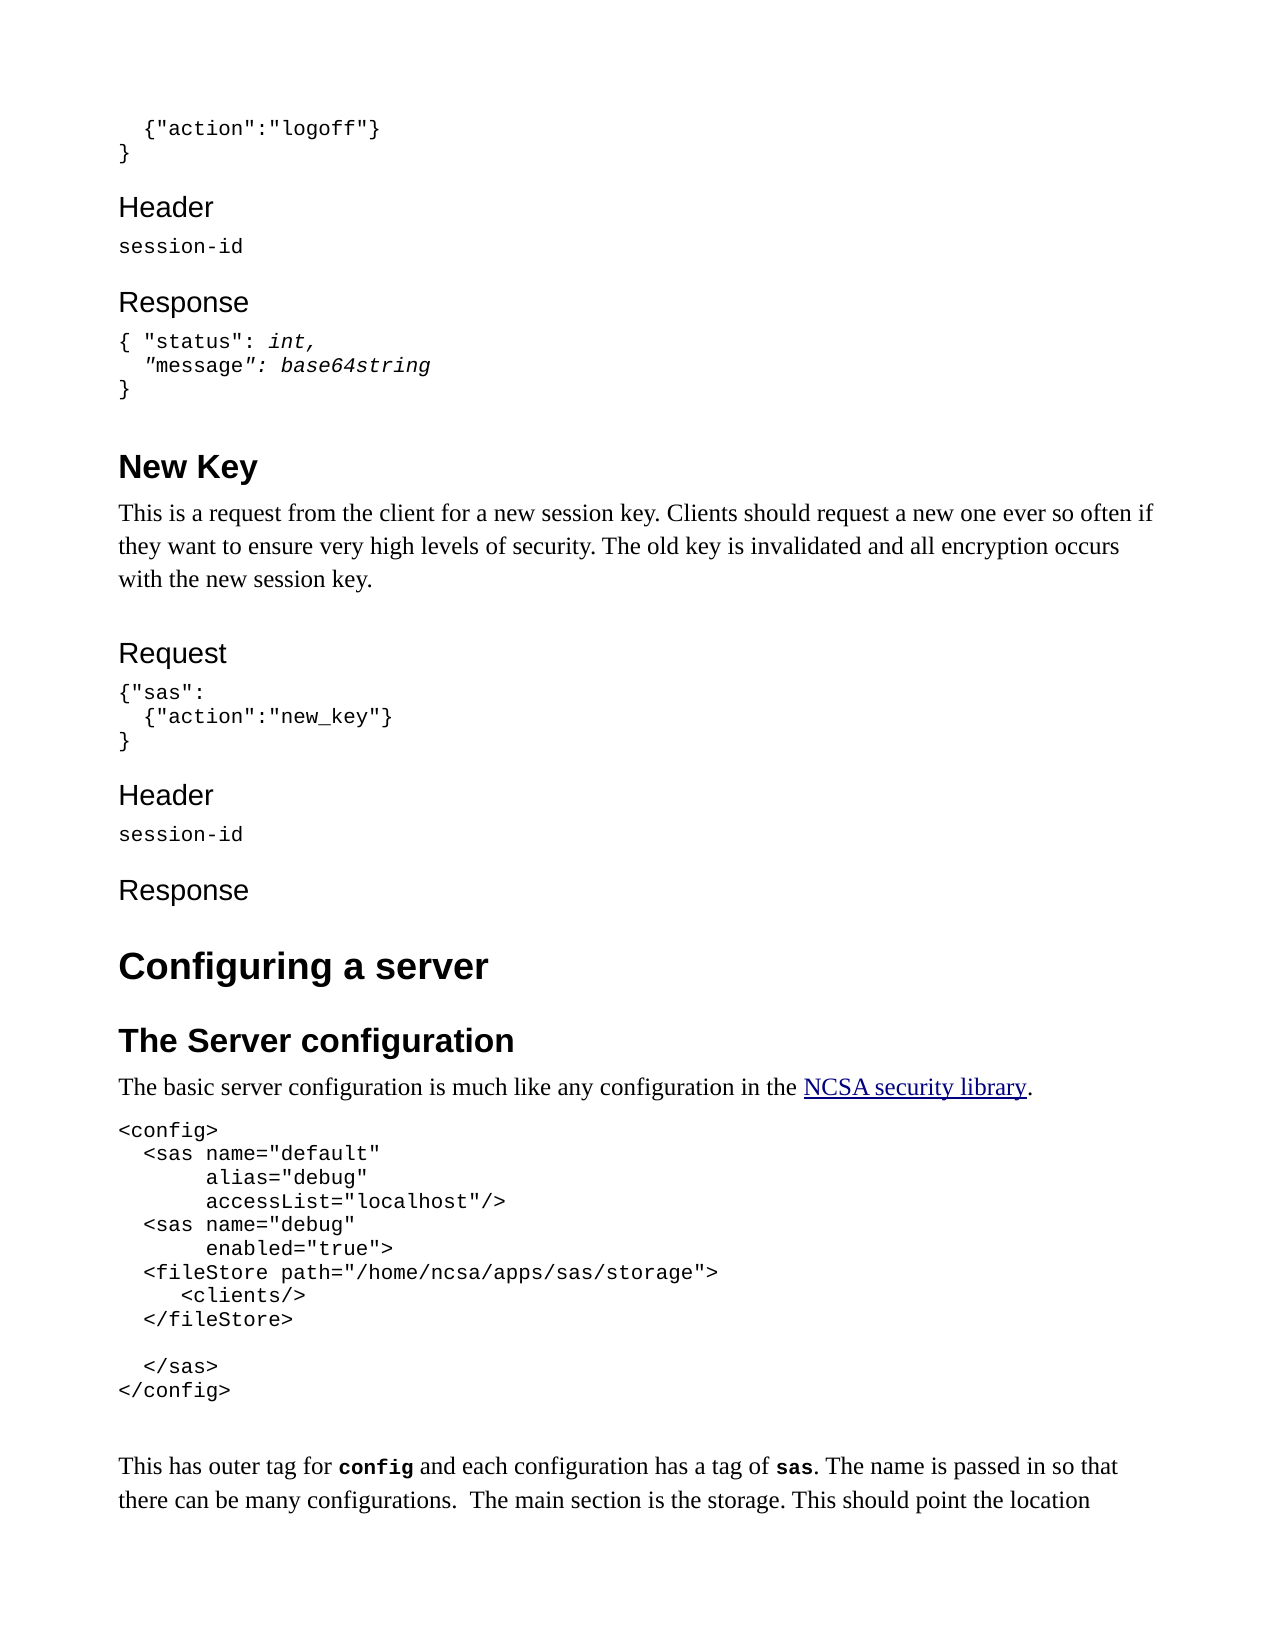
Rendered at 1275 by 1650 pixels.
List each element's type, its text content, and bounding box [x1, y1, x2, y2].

text <sas name="default" [118, 1143, 1157, 1167]
text enabled="true"> [118, 1238, 1157, 1262]
subtitle Configuring a server [118, 944, 1157, 988]
subtitle The Server configuration [118, 1021, 1157, 1060]
text </config> [118, 1380, 1157, 1403]
text </sas> [118, 1356, 1157, 1380]
subtitle Header [118, 778, 1157, 812]
text "message": base64string [118, 355, 1157, 378]
text } [118, 378, 1157, 402]
subtitle Header [118, 190, 1157, 224]
text This has outer tag for config and each configuration has a tag of sas. The name is passed in so that there can be many configurations. The main section is the storage. This should point the location [118, 1451, 1157, 1514]
text } [118, 142, 1157, 165]
subtitle Response [118, 285, 1157, 319]
text session-id [118, 824, 1157, 848]
subtitle Request [118, 636, 1157, 670]
text {"action":"logoff"} [118, 118, 1157, 142]
subtitle New Key [118, 447, 1157, 485]
text </fileStore> [118, 1309, 1157, 1333]
text {"sas": [118, 682, 1157, 706]
text <config> [118, 1120, 1157, 1143]
text <clients/> [118, 1285, 1157, 1309]
text { "status": int, [118, 331, 1157, 355]
text <sas name="debug" [118, 1214, 1157, 1238]
subtitle Response [118, 873, 1157, 907]
text The basic server configuration is much like any configuration in the NCSA security library. [118, 1072, 1157, 1101]
text alias="debug" [118, 1167, 1157, 1191]
text This is a request from the client for a new session key. Clients should request a new one ever so often if they want to ensure very high levels of security. The old key is invalidated and all encryption occurs with the new session key. [118, 498, 1157, 592]
text session-id [118, 236, 1157, 260]
text accessList="localhost"/> [118, 1191, 1157, 1214]
text } [118, 730, 1157, 753]
text <fileStore path="/home/ncsa/apps/sas/storage"> [118, 1262, 1157, 1285]
text {"action":"new_key"} [118, 706, 1157, 730]
